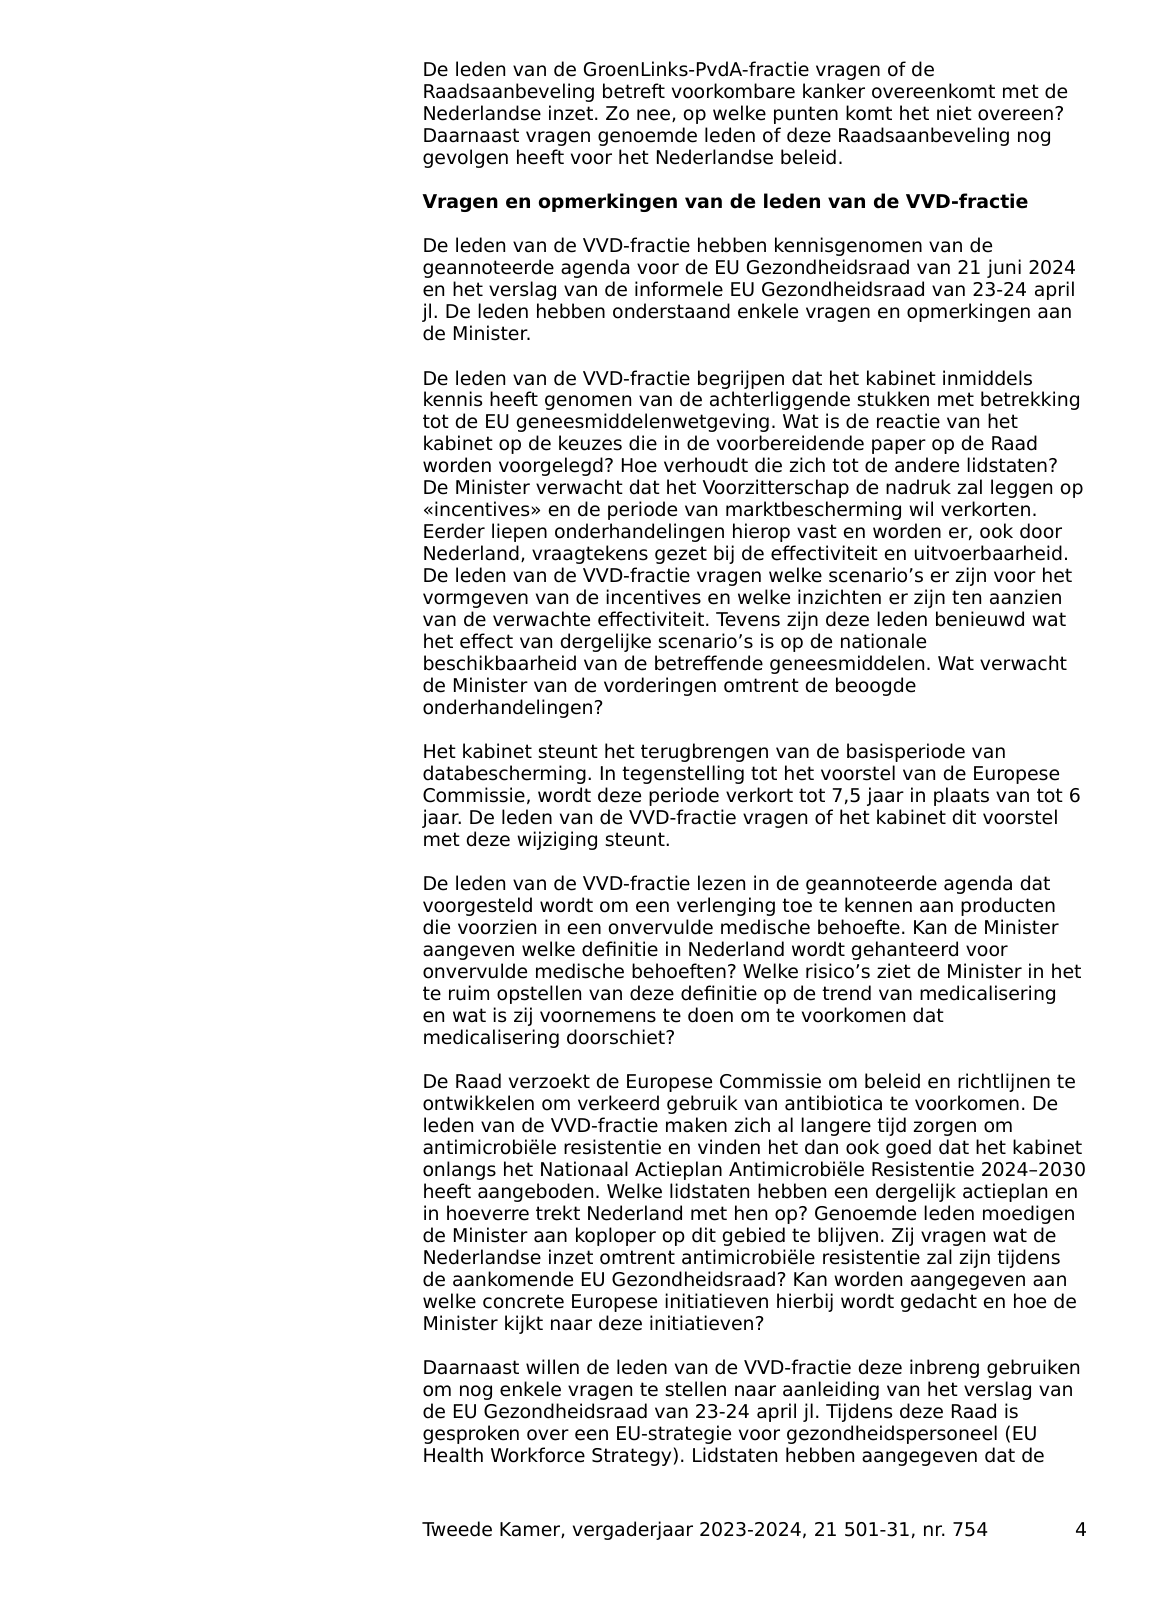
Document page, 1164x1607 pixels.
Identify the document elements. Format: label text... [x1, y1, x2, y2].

subtitle Vragen en opmerkingen van de leden van de VVD-fractie [422, 191, 1087, 213]
text Daarnaast willen de leden van de VVD-fractie deze inbreng gebruiken om nog enkele vragen te stellen naar aanleiding van het verslag van de EU Gezondheidsraad van 23-24 april jl. Tijdens deze Raad is gesproken over een EU-strategie voor gezondheidspersoneel (EU Health Workforce Strategy). Lidstaten hebben aangegeven dat de [422, 1357, 1087, 1467]
text De Raad verzoekt de Europese Commissie om beleid en richtlijnen te ontwikkelen om verkeerd gebruik van antibiotica te voorkomen. De leden van de VVD-fractie maken zich al langere tijd zorgen om antimicrobiële resistentie en vinden het dan ook goed dat het kabinet onlangs het Nationaal Actieplan Antimicrobiële Resistentie 2024–2030 heeft aangeboden. Welke lidstaten hebben een dergelijk actieplan en in hoeverre trekt Nederland met hen op? Genoemde leden moedigen de Minister aan koploper op dit gebied te blijven. Zij vragen wat de Nederlandse inzet omtrent antimicrobiële resistentie zal zijn tijdens de aankomende EU Gezondheidsraad? Kan worden aangegeven aan welke concrete Europese initiatieven hierbij wordt gedacht en hoe de Minister kijkt naar deze initiatieven? [422, 1071, 1087, 1335]
text Het kabinet steunt het terugbrengen van de basisperiode van databescherming. In tegenstelling tot het voorstel van de Europese Commissie, wordt deze periode verkort tot 7,5 jaar in plaats van tot 6 jaar. De leden van de VVD-fractie vragen of het kabinet dit voorstel met deze wijziging steunt. [422, 741, 1087, 851]
text De leden van de VVD-fractie begrijpen dat het kabinet inmiddels kennis heeft genomen van de achterliggende stukken met betrekking tot de EU geneesmiddelenwetgeving. Wat is de reactie van het kabinet op de keuzes die in de voorbereidende paper op de Raad worden voorgelegd? Hoe verhoudt die zich tot de andere lidstaten? De Minister verwacht dat het Voorzitterschap de nadruk zal leggen op «incentives» en de periode van marktbescherming wil verkorten. Eerder liepen onderhandelingen hierop vast en worden er, ook door Nederland, vraagtekens gezet bij de effectiviteit en uitvoerbaarheid. De leden van de VVD-fractie vragen welke scenario’s er zijn voor het vormgeven van de incentives en welke inzichten er zijn ten aanzien van de verwachte effectiviteit. Tevens zijn deze leden benieuwd wat het effect van dergelijke scenario’s is op de nationale beschikbaarheid van de betreffende geneesmiddelen. Wat verwacht de Minister van de vorderingen omtrent de beoogde onderhandelingen? [422, 367, 1087, 719]
text De leden van de GroenLinks-PvdA-fractie vragen of de Raadsaanbeveling betreft voorkombare kanker overeenkomt met de Nederlandse inzet. Zo nee, op welke punten komt het niet overeen? Daarnaast vragen genoemde leden of deze Raadsaanbeveling nog gevolgen heeft voor het Nederlandse beleid. [422, 59, 1087, 169]
text De leden van de VVD-fractie hebben kennisgenomen van de geannoteerde agenda voor de EU Gezondheidsraad van 21 juni 2024 en het verslag van de informele EU Gezondheidsraad van 23-24 april jl. De leden hebben onderstaand enkele vragen en opmerkingen aan de Minister. [422, 235, 1087, 345]
text De leden van de VVD-fractie lezen in de geannoteerde agenda dat voorgesteld wordt om een verlenging toe te kennen aan producten die voorzien in een onvervulde medische behoefte. Kan de Minister aangeven welke definitie in Nederland wordt gehanteerd voor onvervulde medische behoeften? Welke risico’s ziet de Minister in het te ruim opstellen van deze definitie op de trend van medicalisering en wat is zij voornemens te doen om te voorkomen dat medicalisering doorschiet? [422, 873, 1087, 1049]
